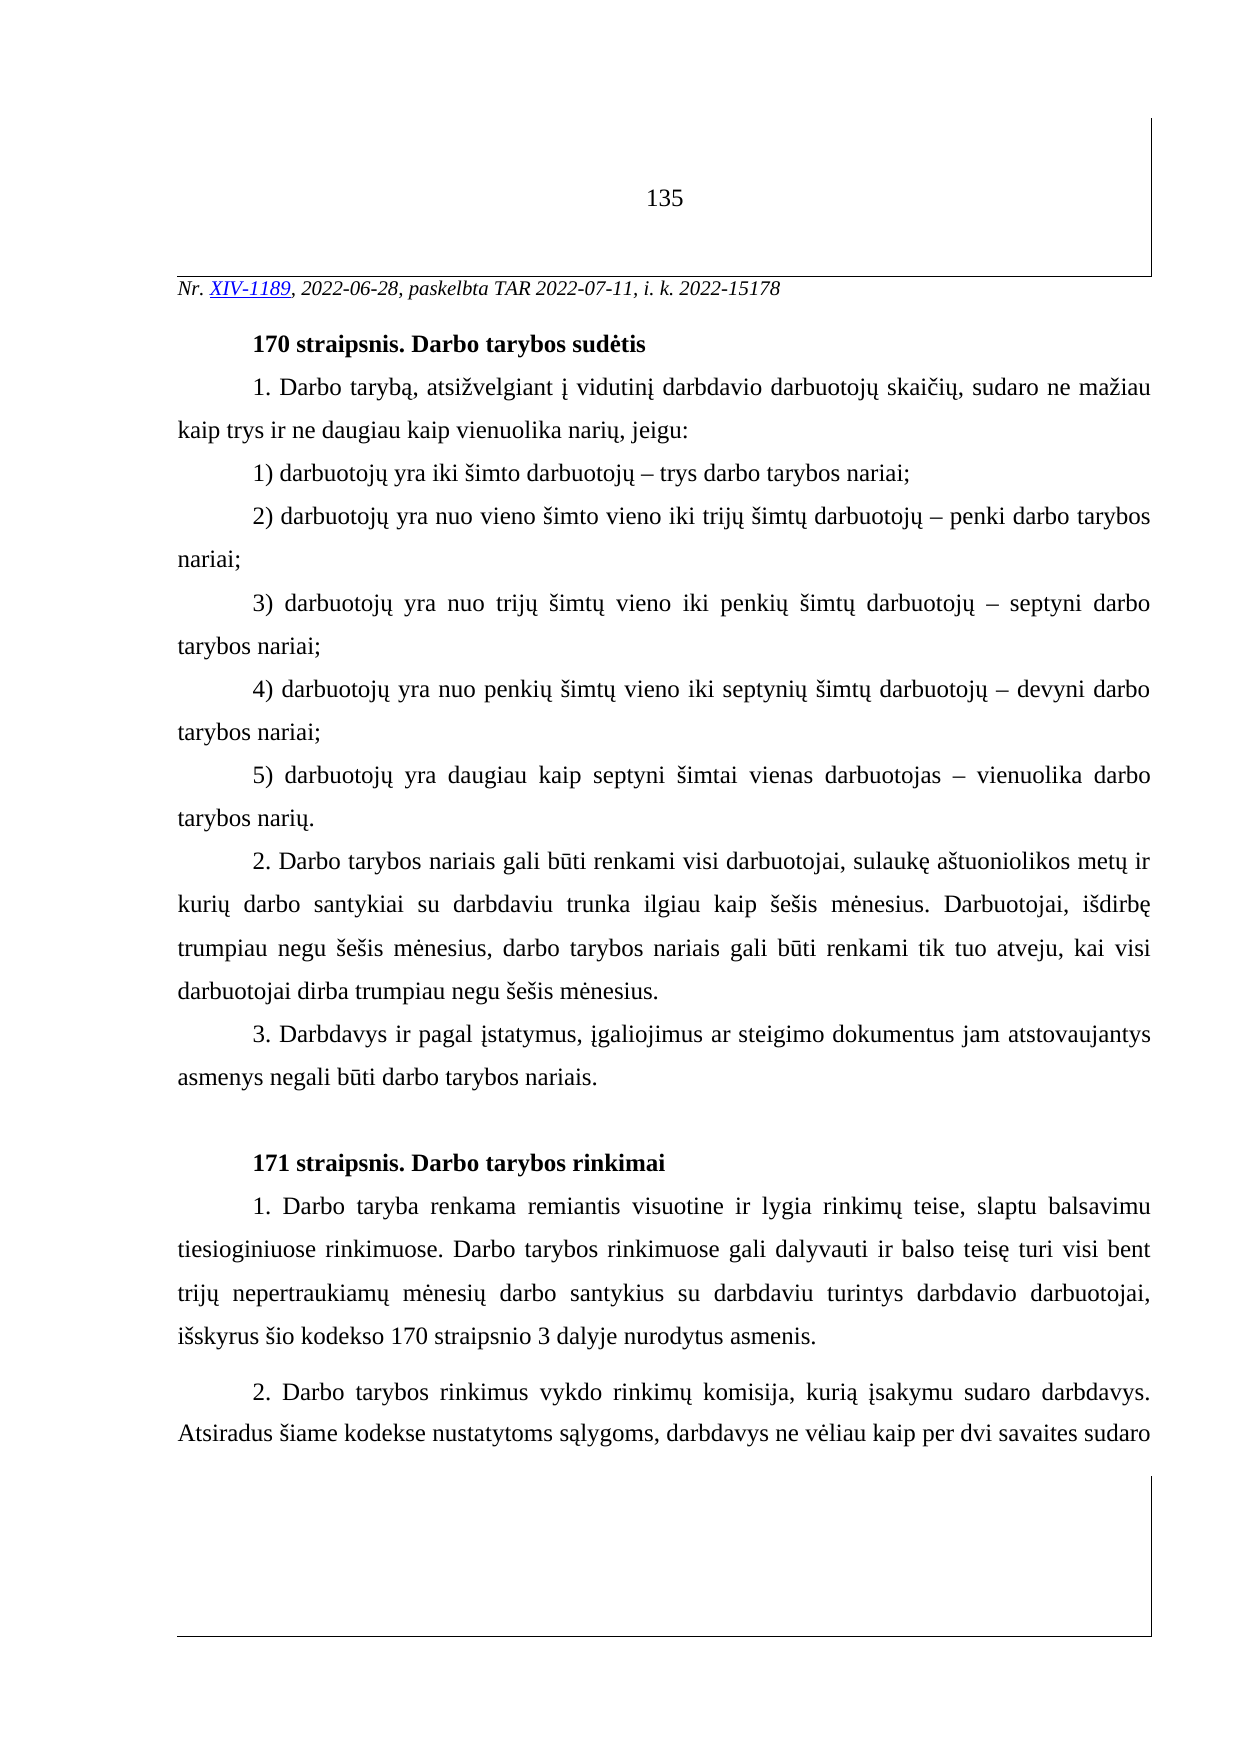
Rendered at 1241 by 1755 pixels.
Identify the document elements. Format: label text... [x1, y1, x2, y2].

text 2) darbuotojų yra nuo vieno šimto vieno iki trijų šimtų darbuotojų – penki darbo tarybos nariai; [177, 501, 1152, 573]
subtitle 170 straipsnis. Darbo tarybos sudėtis [177, 329, 1152, 358]
subtitle 171 straipsnis. Darbo tarybos rinkimai [177, 1148, 1152, 1177]
text 3) darbuotojų yra nuo trijų šimtų vieno iki penkių šimtų darbuotojų – septyni darbo tarybos nariai; [177, 588, 1152, 659]
text Nr. XIV-1189, 2022-06-28, paskelbta TAR 2022-07-11, i. k. 2022-15178 [177, 276, 1152, 300]
text 2. Darbo tarybos nariais gali būti renkami visi darbuotojai, sulaukę aštuoniolikos metų ir kurių darbo santykiai su darbdaviu trunka ilgiau kaip šešis mėnesius. Darbuotojai, išdirbę trumpiau negu šešis mėnesius, darbo tarybos nariais gali būti renkami tik tuo atveju, kai visi darbuotojai dirba trumpiau negu šešis mėnesius. [177, 846, 1152, 1004]
text 5) darbuotojų yra daugiau kaip septyni šimtai vienas darbuotojas – vienuolika darbo tarybos narių. [177, 760, 1152, 832]
text 1. Darbo taryba renkama remiantis visuotine ir lygia rinkimų teise, slaptu balsavimu tiesioginiuose rinkimuose. Darbo tarybos rinkimuose gali dalyvauti ir balso teisę turi visi bent trijų nepertraukiamų mėnesių darbo santykius su darbdaviu turintys darbdavio darbuotojai, išskyrus šio kodekso 170 straipsnio 3 dalyje nurodytus asmenis. [177, 1191, 1152, 1349]
text 1) darbuotojų yra iki šimto darbuotojų – trys darbo tarybos nariai; [177, 458, 1152, 487]
text 3. Darbdavys ir pagal įstatymus, įgaliojimus ar steigimo dokumentus jam atstovaujantys asmenys negali būti darbo tarybos nariais. [177, 1019, 1152, 1091]
text 1. Darbo tarybą, atsižvelgiant į vidutinį darbdavio darbuotojų skaičių, sudaro ne mažiau kaip trys ir ne daugiau kaip vienuolika narių, jeigu: [177, 372, 1152, 444]
text 4) darbuotojų yra nuo penkių šimtų vieno iki septynių šimtų darbuotojų – devyni darbo tarybos nariai; [177, 674, 1152, 746]
text 2. Darbo tarybos rinkimus vykdo rinkimų komisija, kurią įsakymu sudaro darbdavys. Atsiradus šiame kodekse nustatytoms sąlygoms, darbdavys ne vėliau kaip per dvi savaites sudaro [177, 1364, 1152, 1447]
